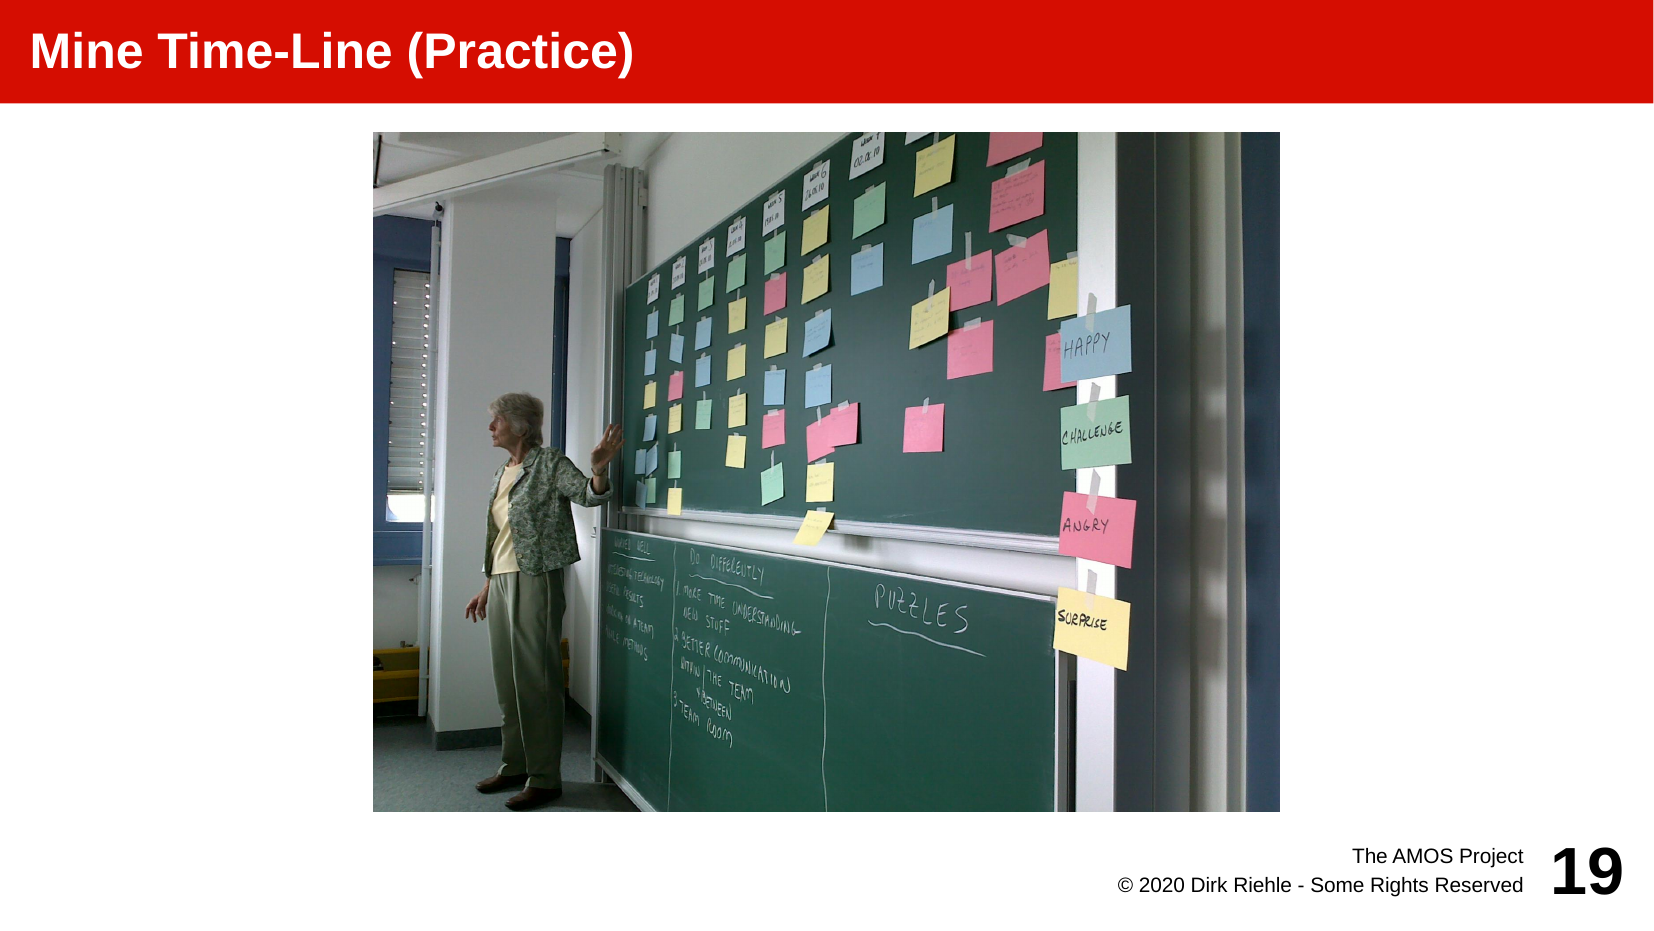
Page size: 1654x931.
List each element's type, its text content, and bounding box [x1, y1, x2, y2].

picture [383, 132, 1270, 812]
title Mine Time-Line (Practice) [0, 0, 1654, 104]
